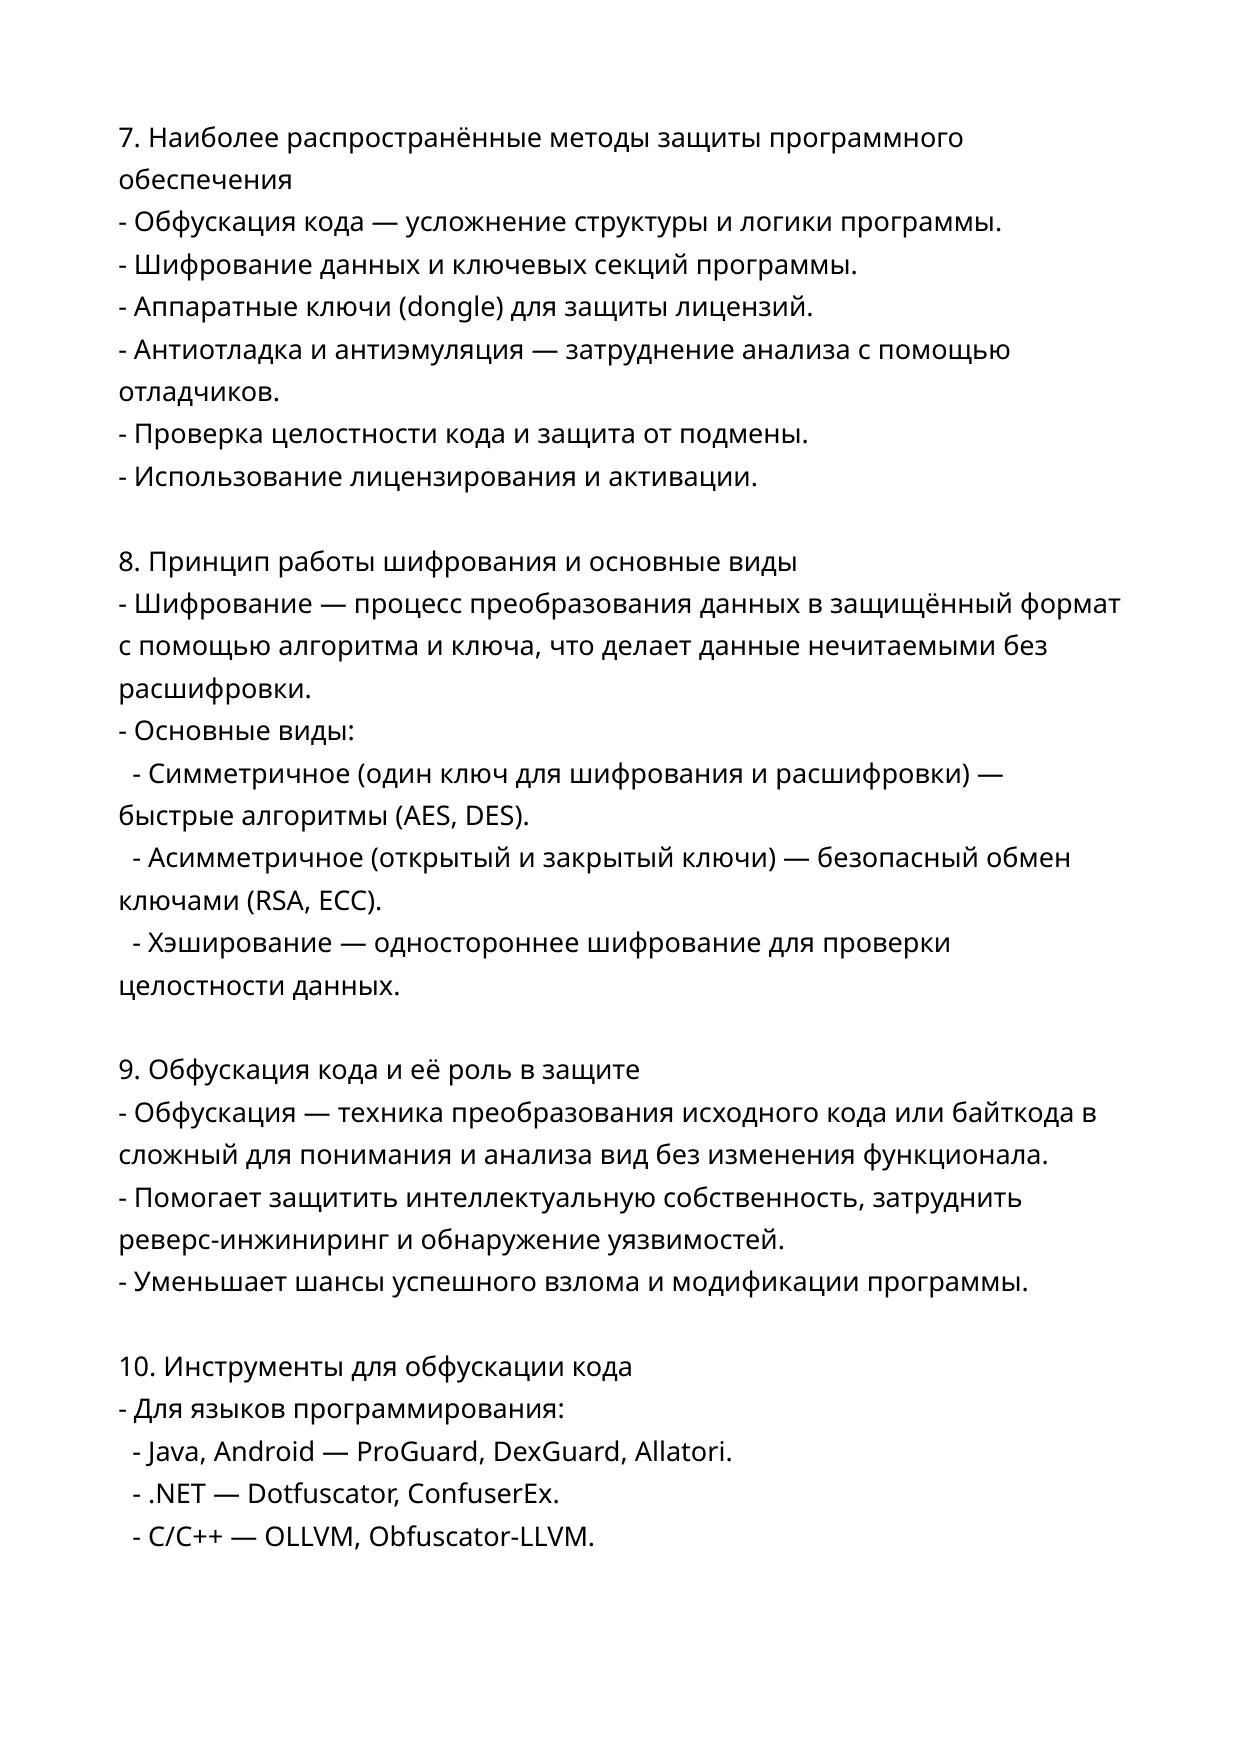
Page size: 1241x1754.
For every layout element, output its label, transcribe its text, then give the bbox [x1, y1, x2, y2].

text - Уменьшает шансы успешного взлома и модификации программы. [118, 1263, 1122, 1300]
text - Обфускация — техника преобразования исходного кода или байткода в сложный для понимания и анализа вид без изменения функционала. [118, 1093, 1122, 1172]
text 9. Обфускация кода и её роль в защите [118, 1051, 1122, 1088]
text - Шифрование данных и ключевых секций программы. [118, 245, 1122, 282]
text - Шифрование — процесс преобразования данных в защищённый формат с помощью алгоритма и ключа, что делает данные нечитаемыми без расшифровки. [118, 584, 1122, 706]
text - Использование лицензирования и активации. [118, 457, 1122, 494]
text - Асимметричное (открытый и закрытый ключи) — безопасный обмен ключами (RSA, ECC). [118, 839, 1122, 918]
text 10. Инструменты для обфускации кода [118, 1348, 1122, 1384]
text - .NET — Dotfuscator, ConfuserEx. [118, 1475, 1122, 1512]
text - C/C++ — OLLVM, Obfuscator-LLVM. [118, 1517, 1122, 1554]
text - Основные виды: [118, 712, 1122, 748]
text - Для языков программирования: [118, 1390, 1122, 1427]
text - Java, Android — ProGuard, DexGuard, Allatori. [118, 1432, 1122, 1469]
text - Хэширование — одностороннее шифрование для проверки целостности данных. [118, 924, 1122, 1003]
text - Обфускация кода — усложнение структуры и логики программы. [118, 203, 1122, 240]
text - Симметричное (один ключ для шифрования и расшифровки) — быстрые алгоритмы (AES, DES). [118, 754, 1122, 833]
text - Проверка целостности кода и защита от подмены. [118, 415, 1122, 452]
text - Помогает защитить интеллектуальную собственность, затруднить реверс-инжиниринг и обнаружение уязвимостей. [118, 1178, 1122, 1257]
text - Аппаратные ключи (dongle) для защиты лицензий. [118, 288, 1122, 324]
text - Антиотладка и антиэмуляция — затруднение анализа с помощью отладчиков. [118, 330, 1122, 409]
text 8. Принцип работы шифрования и основные виды [118, 542, 1122, 579]
text 7. Наиболее распространённые методы защиты программного обеспечения [118, 118, 1122, 197]
